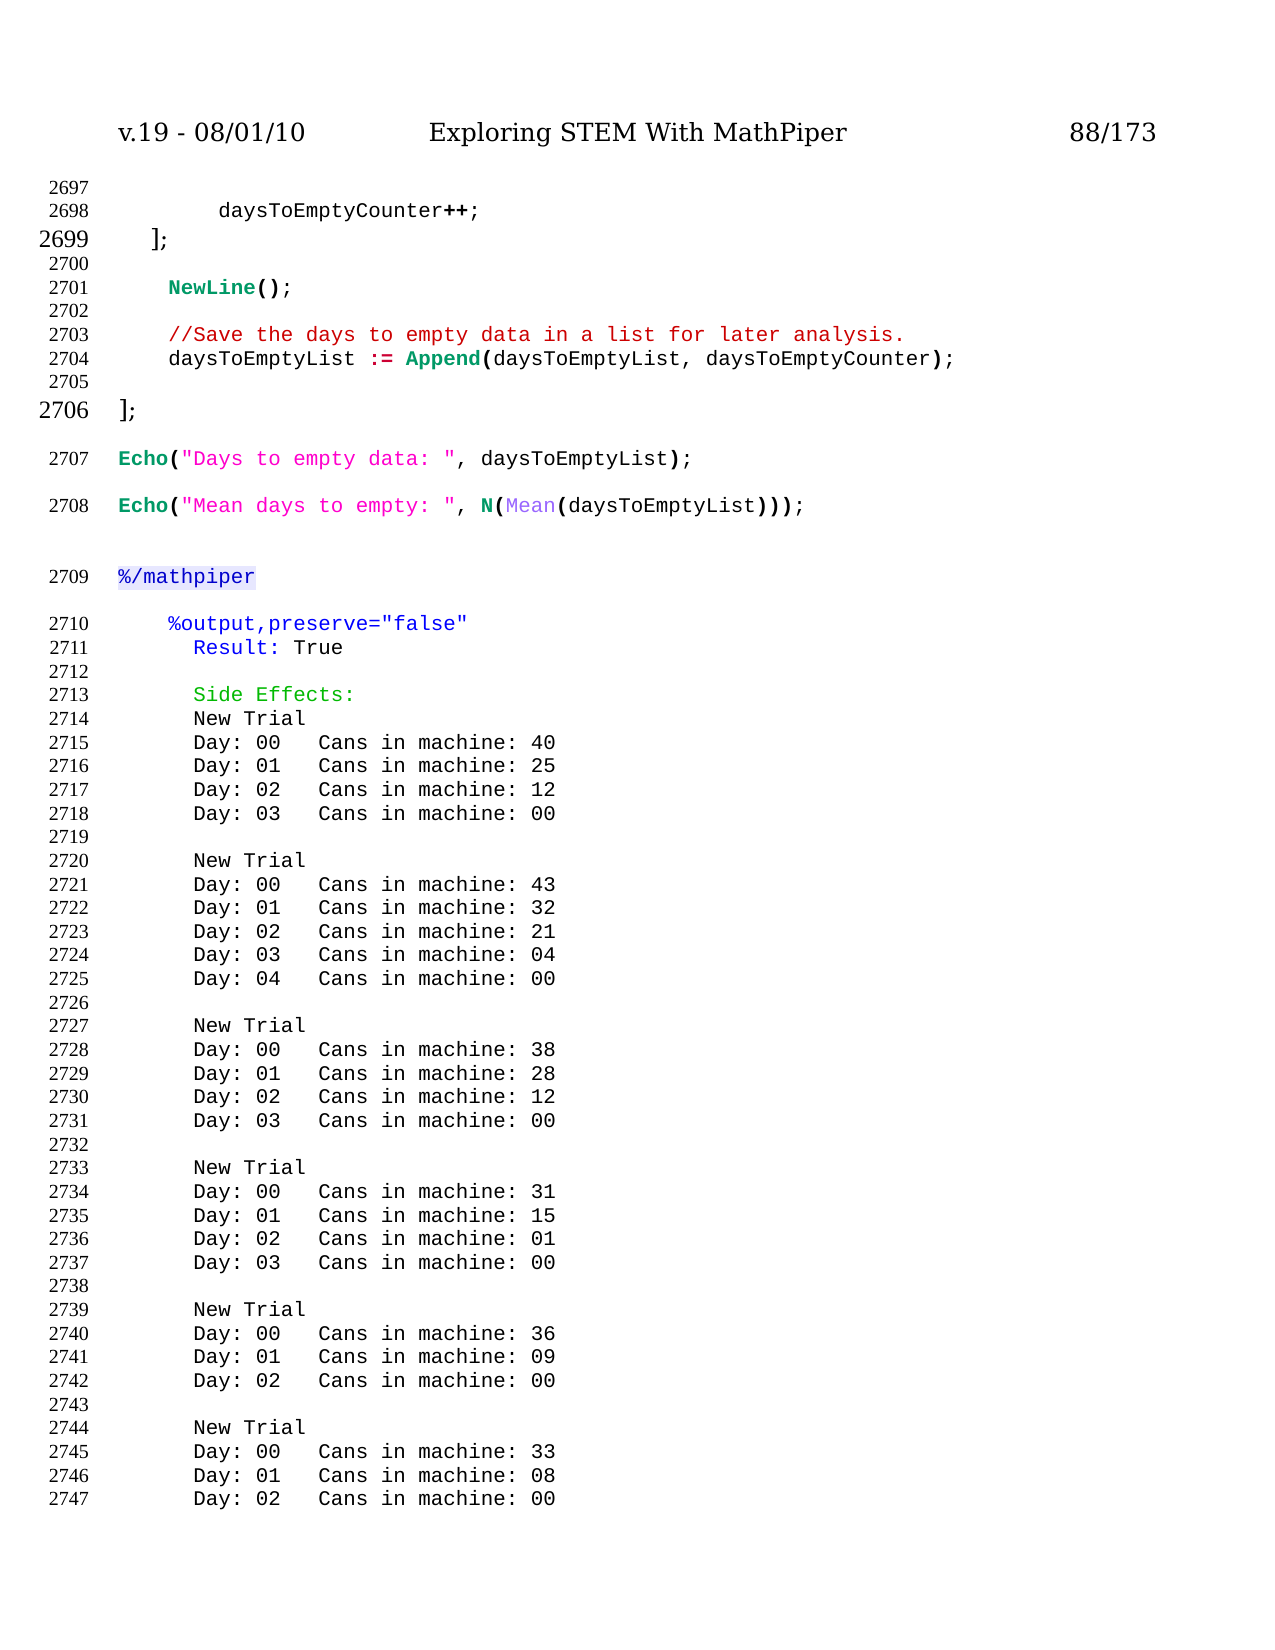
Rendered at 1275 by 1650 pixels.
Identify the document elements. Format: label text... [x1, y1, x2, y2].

text NewLine(); [118, 277, 1157, 301]
text Result: True [118, 637, 1157, 661]
text Day: 00 Cans in machine: 38 [118, 1039, 1157, 1063]
text Day: 01 Cans in machine: 15 [118, 1204, 1157, 1228]
text Day: 02 Cans in machine: 12 [118, 1086, 1157, 1110]
text Side Effects: [118, 684, 1157, 708]
text Day: 00 Cans in machine: 40 [118, 732, 1157, 755]
text Day: 00 Cans in machine: 33 [118, 1441, 1157, 1465]
text ]; [118, 224, 1157, 253]
text %output,preserve="false" [118, 613, 1157, 637]
text Day: 02 Cans in machine: 00 [118, 1488, 1157, 1512]
text Day: 03 Cans in machine: 00 [118, 1110, 1157, 1134]
text Day: 03 Cans in machine: 04 [118, 944, 1157, 968]
text Day: 02 Cans in machine: 01 [118, 1228, 1157, 1252]
text Echo("Mean days to empty: ", N(Mean(daysToEmptyList))); [118, 495, 1157, 519]
text Day: 01 Cans in machine: 32 [118, 897, 1157, 921]
text %/mathpiper [118, 566, 1157, 590]
text Day: 02 Cans in machine: 21 [118, 921, 1157, 944]
text Day: 03 Cans in machine: 00 [118, 803, 1157, 826]
text Day: 03 Cans in machine: 00 [118, 1252, 1157, 1276]
text Day: 00 Cans in machine: 43 [118, 873, 1157, 897]
text Day: 00 Cans in machine: 31 [118, 1181, 1157, 1204]
text New Trial [118, 1299, 1157, 1323]
text New Trial [118, 1417, 1157, 1441]
text New Trial [118, 708, 1157, 732]
text Day: 01 Cans in machine: 28 [118, 1063, 1157, 1086]
text //Save the days to empty data in a list for later analysis. [118, 324, 1157, 348]
text Day: 02 Cans in machine: 00 [118, 1370, 1157, 1394]
text Echo("Days to empty data: ", daysToEmptyList); [118, 448, 1157, 472]
text daysToEmptyList := Append(daysToEmptyList, daysToEmptyCounter); [118, 348, 1157, 371]
text Day: 04 Cans in machine: 00 [118, 968, 1157, 992]
text daysToEmptyCounter++; [118, 200, 1157, 224]
text ]; [118, 395, 1157, 424]
text New Trial [118, 1015, 1157, 1039]
text New Trial [118, 1157, 1157, 1181]
text Day: 02 Cans in machine: 12 [118, 779, 1157, 803]
text Day: 01 Cans in machine: 09 [118, 1346, 1157, 1370]
text New Trial [118, 850, 1157, 873]
text Day: 01 Cans in machine: 08 [118, 1465, 1157, 1488]
text Day: 01 Cans in machine: 25 [118, 755, 1157, 779]
text Day: 00 Cans in machine: 36 [118, 1323, 1157, 1346]
